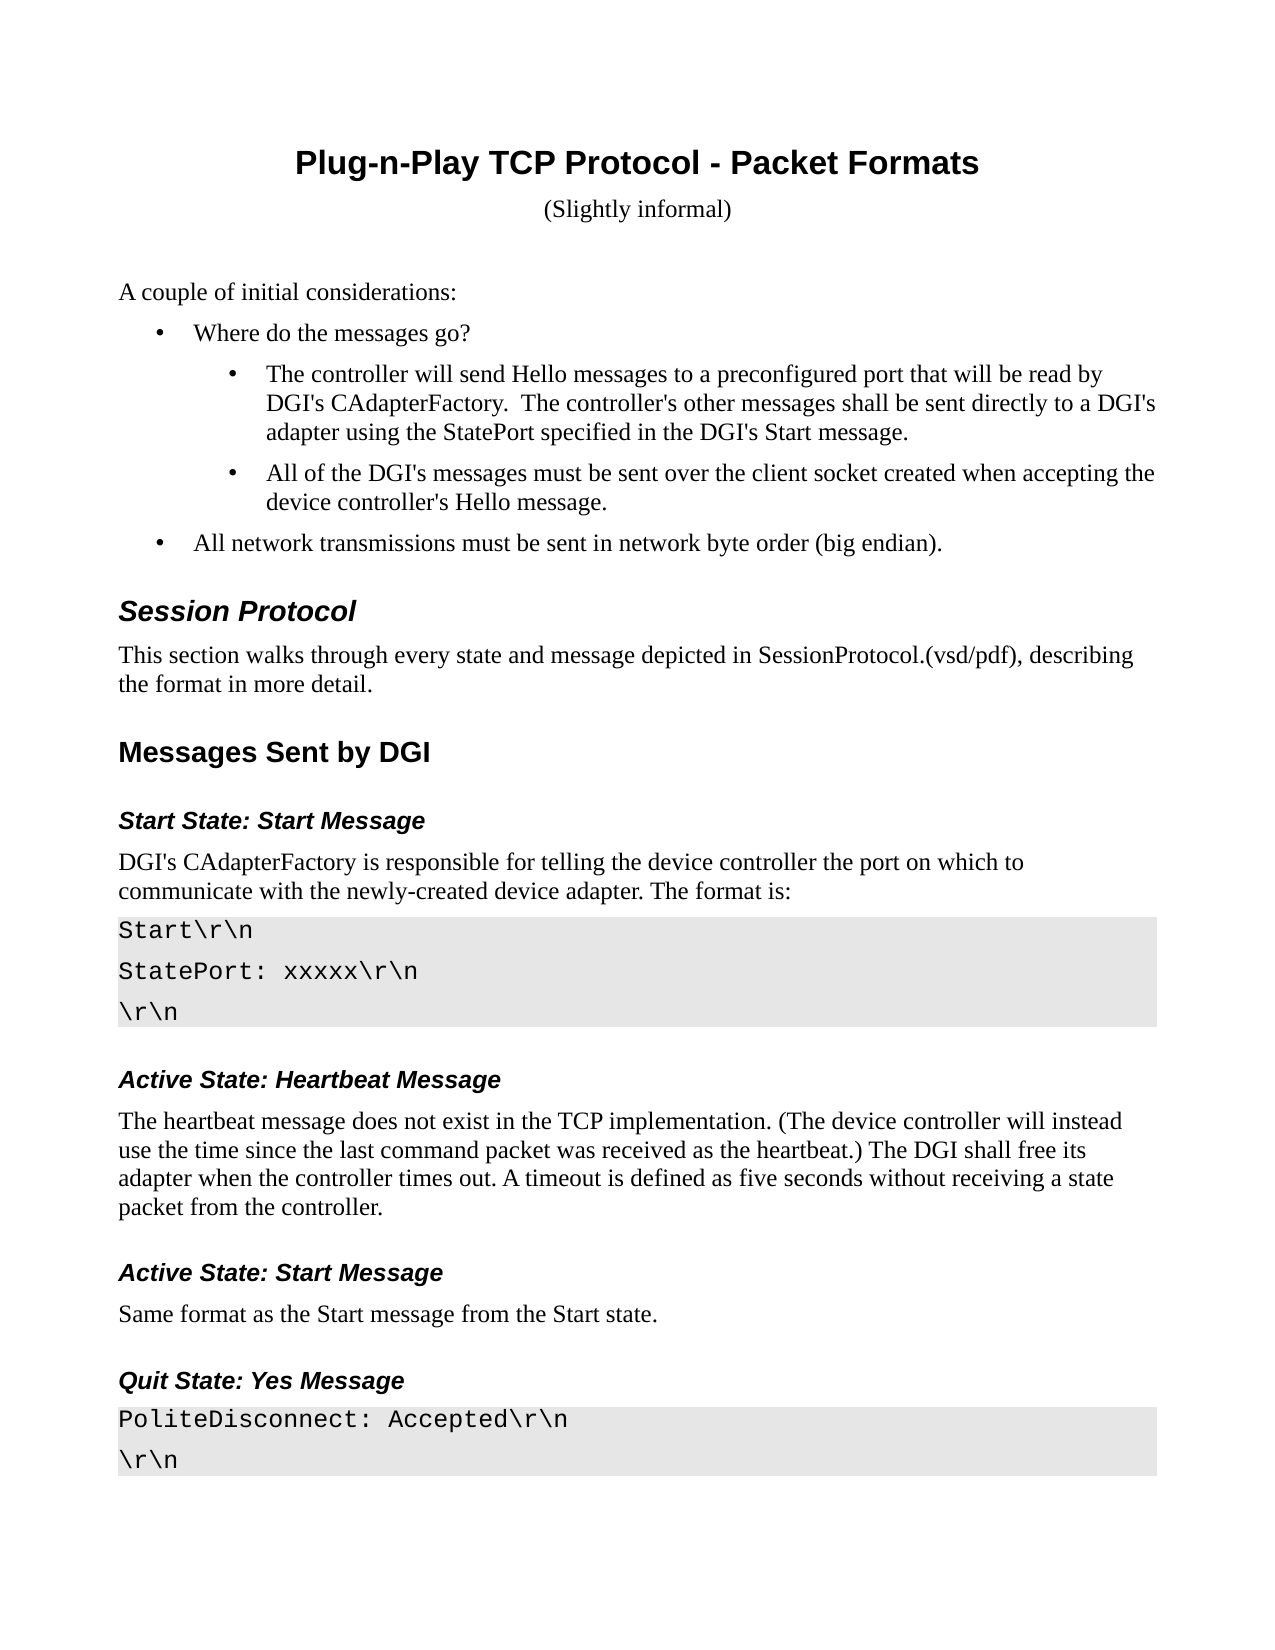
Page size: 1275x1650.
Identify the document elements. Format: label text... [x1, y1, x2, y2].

subtitle Messages Sent by DGI [118, 735, 1157, 769]
list Where do the messages go? [156, 318, 1157, 347]
list All network transmissions must be sent in network byte order (big endian). [156, 528, 1157, 557]
text The heartbeat message does not exist in the TCP implementation. (The device controller will instead use the time since the last command packet was received as the heartbeat.) The DGI shall free its adapter when the controller times out. A timeout is defined as five seconds without receiving a state packet from the controller. [118, 1106, 1157, 1221]
list All of the DGI's messages must be sent over the client socket created when accepting the device controller's Hello message. [228, 458, 1157, 516]
subtitle Start State: Start Message [118, 806, 1157, 835]
subtitle Quit State: Yes Message [118, 1366, 1157, 1394]
text (Slightly informal) [118, 194, 1157, 223]
text Same format as the Start message from the Start state. [118, 1299, 1157, 1328]
text A couple of initial considerations: [118, 277, 1157, 306]
subtitle Active State: Heartbeat Message [118, 1065, 1157, 1093]
text DGI's CAdapterFactory is responsible for telling the device controller the port on which to communicate with the newly-created device adapter. The format is: [118, 847, 1157, 905]
subtitle Session Protocol [118, 594, 1157, 628]
text PoliteDisconnect: Accepted\r\n [118, 1407, 1157, 1435]
text StatePort: xxxxx\r\n [118, 958, 1157, 987]
subtitle Plug-n-Play TCP Protocol - Packet Formats [118, 143, 1157, 182]
text This section walks through every state and message depicted in SessionProtocol.(vsd/pdf), describing the format in more detail. [118, 640, 1157, 698]
subtitle Active State: Start Message [118, 1258, 1157, 1287]
text \r\n [118, 1448, 1157, 1476]
text Start\r\n [118, 917, 1157, 946]
list The controller will send Hello messages to a preconfigured port that will be read by DGI's CAdapterFactory. The controller's other messages shall be sent directly to a DGI's adapter using the StatePort specified in the DGI's Start message. [228, 359, 1157, 446]
text \r\n [118, 999, 1157, 1027]
